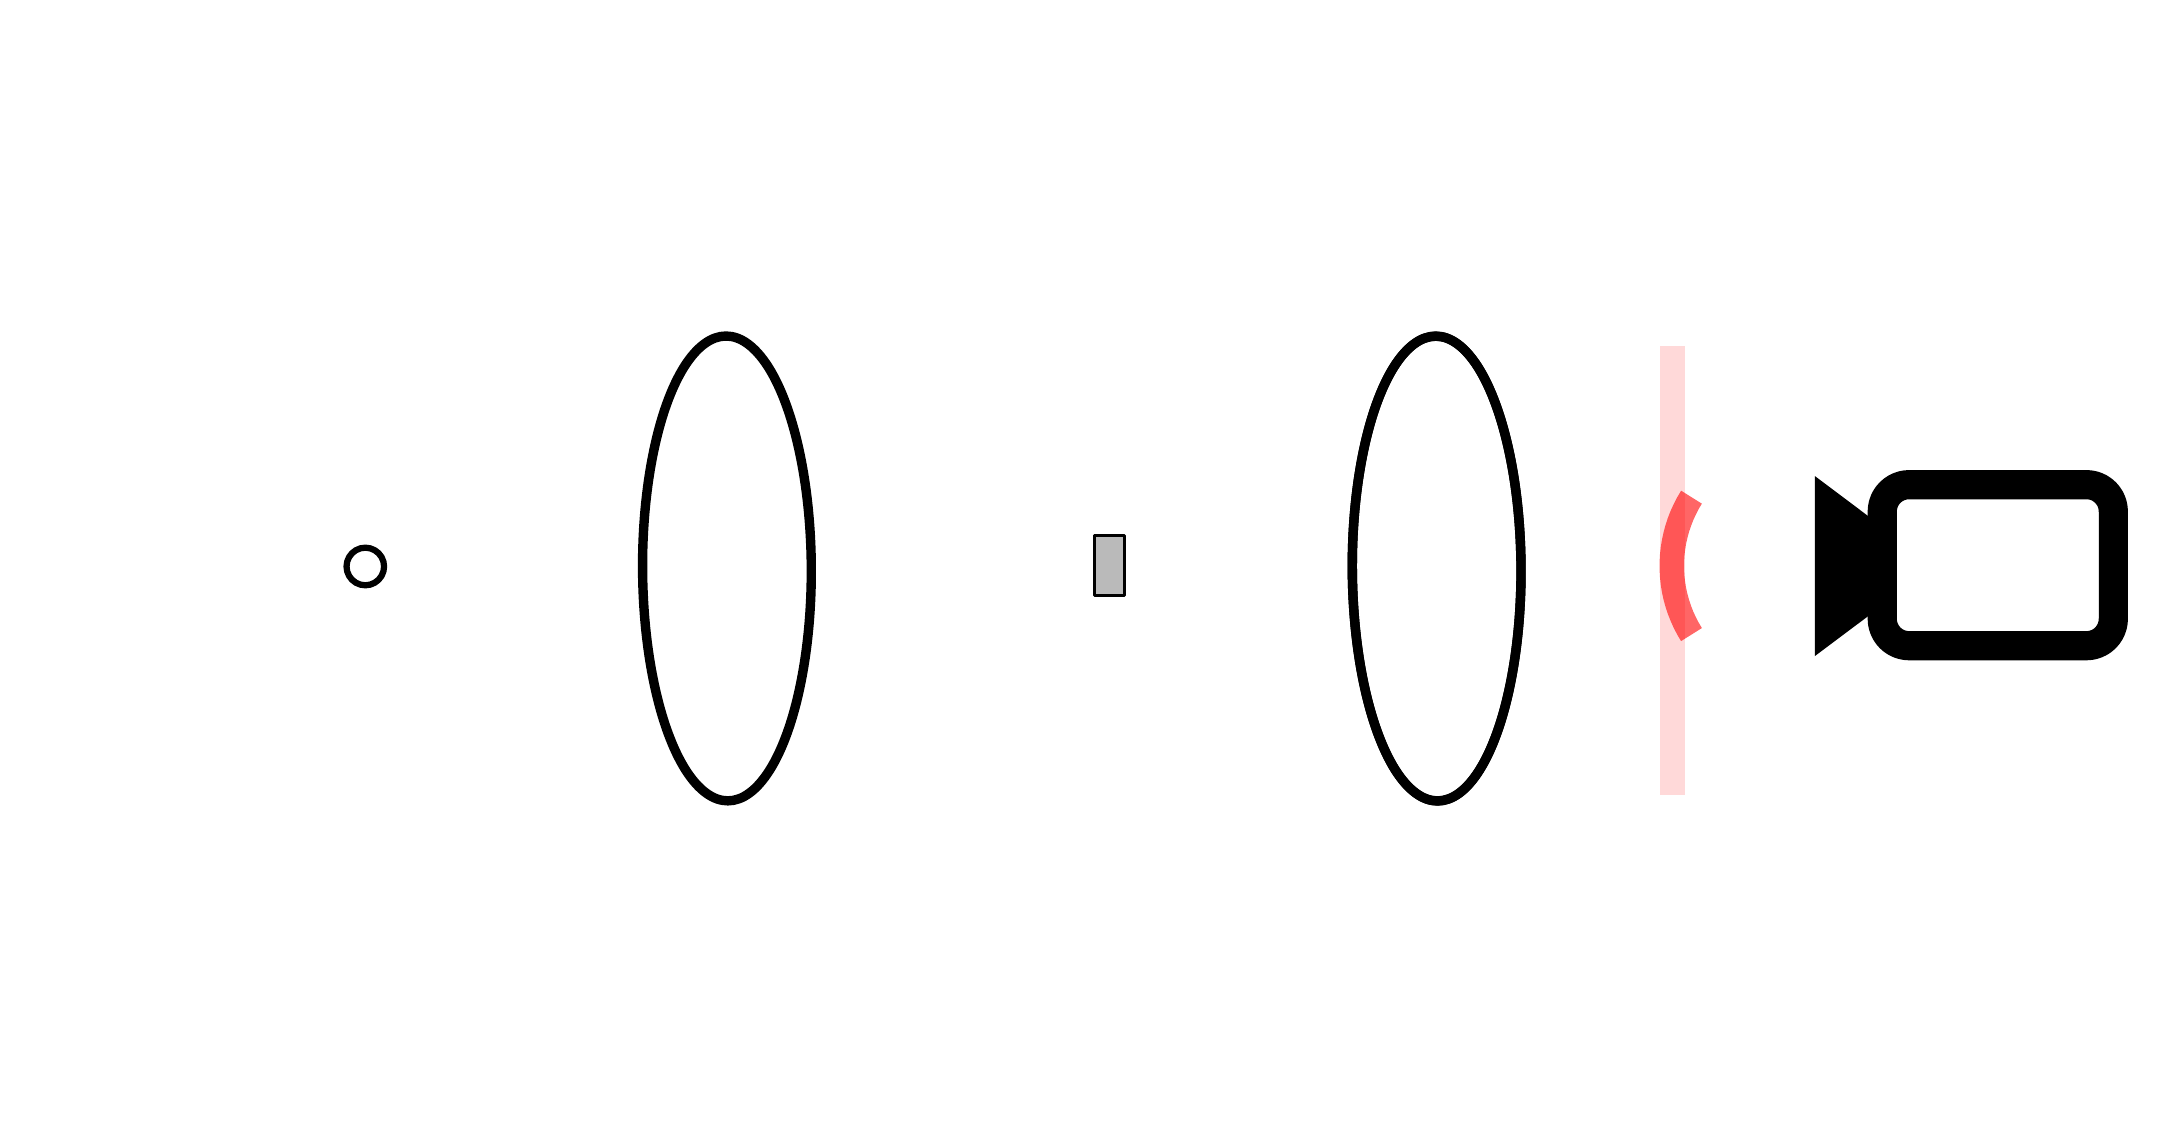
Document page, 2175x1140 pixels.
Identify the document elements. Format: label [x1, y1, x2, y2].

text_box [1094, 535, 1125, 596]
text_box [642, 336, 812, 801]
text_box [1882, 484, 2114, 646]
text_box [1814, 476, 1875, 657]
text_box [1685, 493, 1702, 552]
text_box [1685, 580, 1702, 639]
text_box [1357, 341, 1516, 796]
